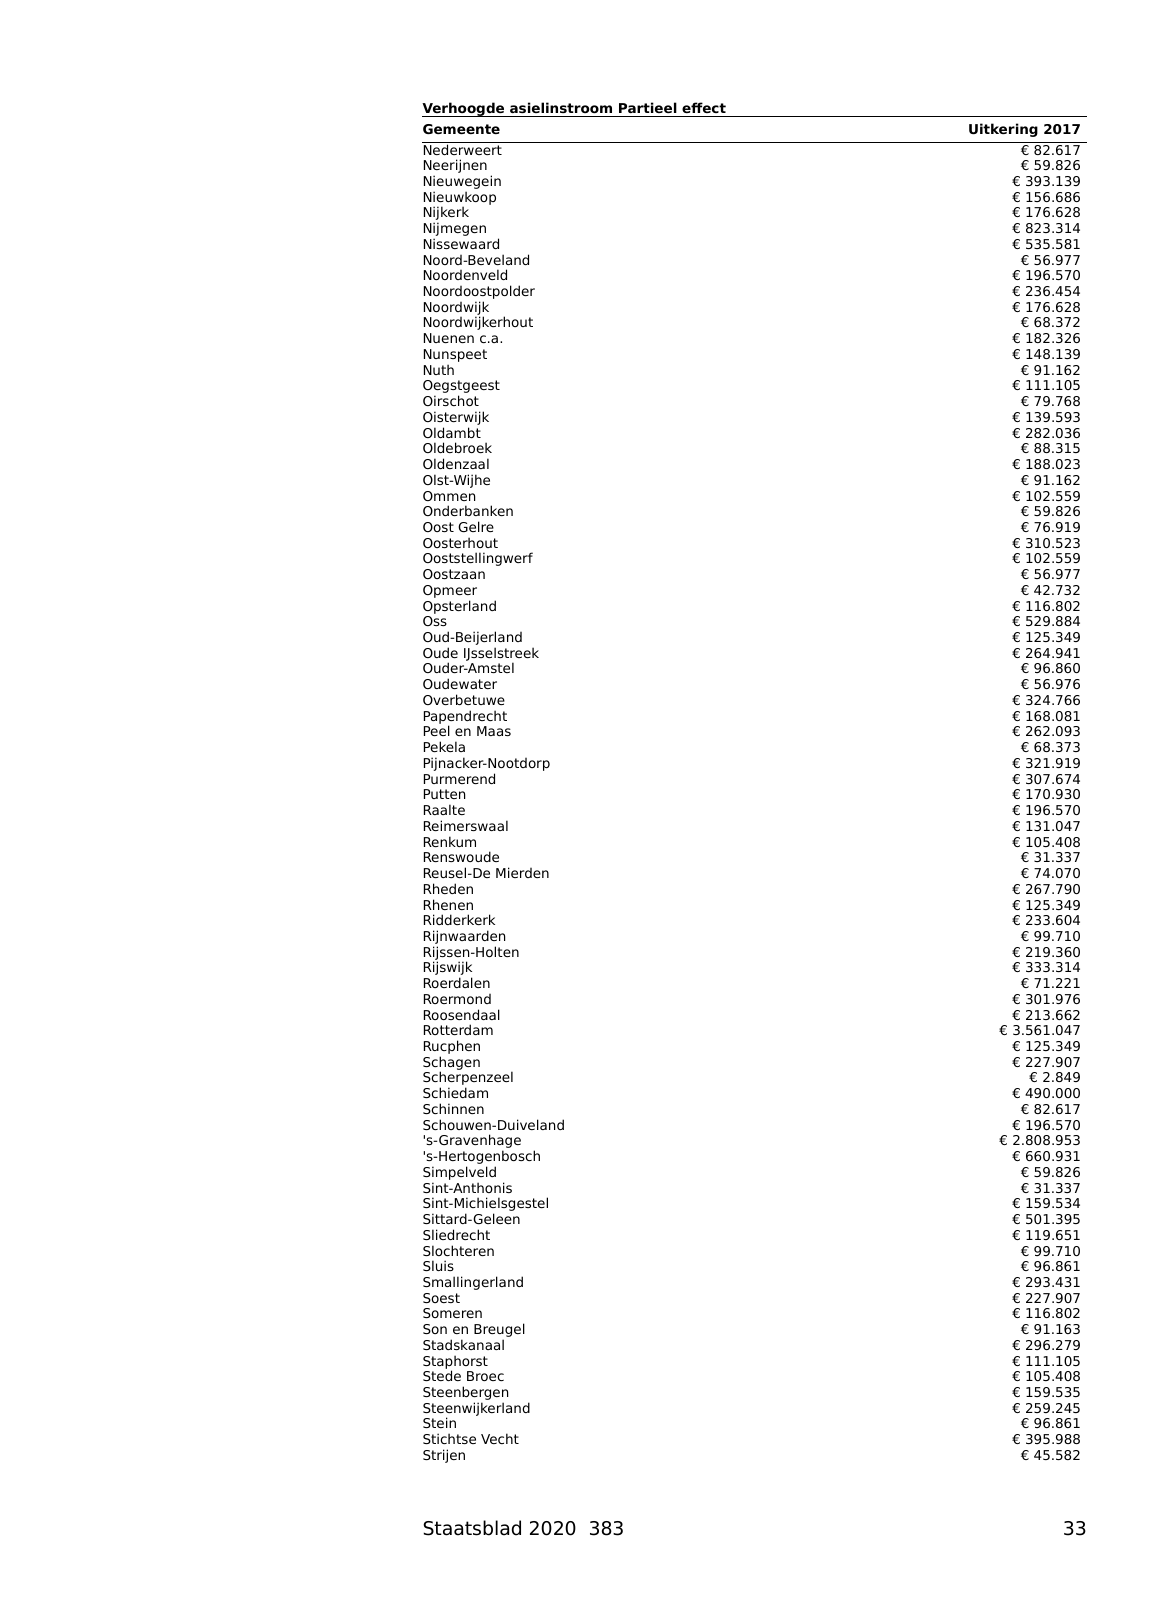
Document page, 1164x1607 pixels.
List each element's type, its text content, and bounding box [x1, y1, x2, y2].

table_cell Gemeente [422, 117, 754, 142]
table_cell € 282.036 [754, 425, 1087, 441]
table_cell Papendrecht [422, 709, 754, 724]
table_cell Noordenveld [422, 268, 754, 284]
table_cell Schouwen-Duiveland [422, 1118, 754, 1133]
table_cell € 56.976 [754, 677, 1087, 693]
table_cell Stichtse Vecht [422, 1432, 754, 1448]
table_cell Noord-Beveland [422, 253, 754, 268]
table_cell Ouder-Amstel [422, 661, 754, 677]
table_cell € 68.372 [754, 315, 1087, 331]
table_cell € 395.988 [754, 1432, 1087, 1448]
table_cell Onderbanken [422, 504, 754, 520]
table_cell € 71.221 [754, 976, 1087, 992]
table_cell € 102.559 [754, 488, 1087, 504]
table_cell € 82.617 [754, 143, 1087, 158]
table_cell Someren [422, 1306, 754, 1322]
table_cell € 42.732 [754, 583, 1087, 598]
table_cell € 293.431 [754, 1275, 1087, 1291]
table_cell € 96.860 [754, 661, 1087, 677]
table_cell € 2.849 [754, 1070, 1087, 1086]
table_cell Rhenen [422, 897, 754, 913]
table_cell Noordwijkerhout [422, 315, 754, 331]
table_cell Roosendaal [422, 1008, 754, 1023]
table_cell Oostzaan [422, 567, 754, 583]
table_cell € 307.674 [754, 771, 1087, 787]
table_cell € 59.826 [754, 1165, 1087, 1180]
table_cell Schagen [422, 1055, 754, 1070]
table_cell Overbetuwe [422, 693, 754, 708]
table_cell Oss [422, 614, 754, 630]
table_cell Nunspeet [422, 347, 754, 362]
table_cell Nieuwkoop [422, 190, 754, 205]
table_cell Oldebroek [422, 441, 754, 457]
table_cell € 3.561.047 [754, 1023, 1087, 1039]
table_cell Nuth [422, 363, 754, 378]
table_cell € 159.534 [754, 1196, 1087, 1212]
table_cell Staphorst [422, 1354, 754, 1369]
table_cell Stein [422, 1416, 754, 1432]
table_cell € 96.861 [754, 1259, 1087, 1275]
table_cell Strijen [422, 1448, 754, 1463]
table_cell Son en Breugel [422, 1322, 754, 1338]
table_cell € 125.349 [754, 1039, 1087, 1054]
table_cell Oosterhout [422, 536, 754, 551]
table_cell € 168.081 [754, 709, 1087, 724]
table_cell € 219.360 [754, 945, 1087, 960]
table_cell € 148.139 [754, 347, 1087, 362]
table_cell € 321.919 [754, 756, 1087, 771]
table_cell € 139.593 [754, 410, 1087, 425]
table_cell € 170.930 [754, 787, 1087, 803]
table_cell Nissewaard [422, 237, 754, 252]
table_cell € 176.628 [754, 300, 1087, 315]
table_cell € 296.279 [754, 1338, 1087, 1353]
table_header Verhoogde asielinstroom Partieel effect [422, 100, 1087, 116]
table_cell Putten [422, 787, 754, 803]
table_cell Steenbergen [422, 1385, 754, 1401]
table_cell € 529.884 [754, 614, 1087, 630]
table_cell Scherpenzeel [422, 1070, 754, 1086]
table_cell Raalte [422, 803, 754, 819]
table_cell € 99.710 [754, 929, 1087, 944]
table_cell € 79.768 [754, 394, 1087, 410]
table_cell € 233.604 [754, 913, 1087, 929]
table_cell € 59.826 [754, 158, 1087, 174]
table_cell Olst-Wijhe [422, 473, 754, 488]
table_cell Reimerswaal [422, 819, 754, 834]
table_cell Rotterdam [422, 1023, 754, 1039]
table_cell Rijnwaarden [422, 929, 754, 944]
table_cell Slochteren [422, 1243, 754, 1259]
table_cell 's-Hertogenbosch [422, 1149, 754, 1165]
table_cell Rijswijk [422, 960, 754, 976]
table_cell Oud-Beijerland [422, 630, 754, 646]
table_cell Oldenzaal [422, 457, 754, 473]
table_cell € 227.907 [754, 1055, 1087, 1070]
table_cell Smallingerland [422, 1275, 754, 1291]
table_cell € 125.349 [754, 897, 1087, 913]
table_cell Ommen [422, 488, 754, 504]
table_cell € 213.662 [754, 1008, 1087, 1023]
table_cell € 91.162 [754, 363, 1087, 378]
table_cell Nieuwegein [422, 174, 754, 189]
table_cell Oegstgeest [422, 378, 754, 394]
table_cell Oisterwijk [422, 410, 754, 425]
table_cell € 119.651 [754, 1228, 1087, 1243]
table_cell € 196.570 [754, 803, 1087, 819]
table_cell € 159.535 [754, 1385, 1087, 1401]
table_cell € 105.408 [754, 834, 1087, 850]
table_cell Ridderkerk [422, 913, 754, 929]
table_cell Oirschot [422, 394, 754, 410]
table_cell € 74.070 [754, 866, 1087, 882]
table_cell Stadskanaal [422, 1338, 754, 1353]
table_cell € 111.105 [754, 378, 1087, 394]
table_cell € 227.907 [754, 1291, 1087, 1306]
table_cell Nederweert [422, 143, 754, 158]
table_cell Stede Broec [422, 1369, 754, 1385]
table_cell Sliedrecht [422, 1228, 754, 1243]
table_cell € 31.337 [754, 1180, 1087, 1196]
table_cell Peel en Maas [422, 724, 754, 740]
table_cell € 501.395 [754, 1212, 1087, 1228]
table_cell Sittard-Geleen [422, 1212, 754, 1228]
table_cell € 490.000 [754, 1086, 1087, 1102]
table_cell Oude IJsselstreek [422, 646, 754, 661]
table_cell € 91.163 [754, 1322, 1087, 1338]
table_cell Soest [422, 1291, 754, 1306]
table_cell Simpelveld [422, 1165, 754, 1180]
table_cell € 262.093 [754, 724, 1087, 740]
table_cell € 91.162 [754, 473, 1087, 488]
table_cell Rijssen-Holten [422, 945, 754, 960]
table_cell € 393.139 [754, 174, 1087, 189]
table_cell Nijkerk [422, 205, 754, 221]
table_cell Sint-Michielsgestel [422, 1196, 754, 1212]
table_cell Roerdalen [422, 976, 754, 992]
table_cell Nuenen c.a. [422, 331, 754, 347]
table_cell € 823.314 [754, 221, 1087, 237]
table_cell € 156.686 [754, 190, 1087, 205]
table_cell Schiedam [422, 1086, 754, 1102]
table_cell Sint-Anthonis [422, 1180, 754, 1196]
table_cell € 310.523 [754, 536, 1087, 551]
table_cell Oldambt [422, 425, 754, 441]
table_cell € 82.617 [754, 1102, 1087, 1117]
table_cell € 324.766 [754, 693, 1087, 708]
table_cell Nijmegen [422, 221, 754, 237]
table_cell Steenwijkerland [422, 1401, 754, 1416]
table_cell Ooststellingwerf [422, 551, 754, 567]
table_cell € 96.861 [754, 1416, 1087, 1432]
table_cell € 264.941 [754, 646, 1087, 661]
table_cell Uitkering 2017 [754, 117, 1087, 142]
table_cell € 76.919 [754, 520, 1087, 536]
table_cell € 267.790 [754, 882, 1087, 897]
table_cell € 56.977 [754, 567, 1087, 583]
table_cell € 182.326 [754, 331, 1087, 347]
table_cell Rheden [422, 882, 754, 897]
table_cell Noordoostpolder [422, 284, 754, 299]
table_cell Neerijnen [422, 158, 754, 174]
table_cell € 196.570 [754, 1118, 1087, 1133]
table_cell Opsterland [422, 599, 754, 614]
table_cell € 2.808.953 [754, 1133, 1087, 1149]
table_cell € 88.315 [754, 441, 1087, 457]
table_cell € 259.245 [754, 1401, 1087, 1416]
table_cell Renswoude [422, 850, 754, 866]
table_cell € 125.349 [754, 630, 1087, 646]
table_cell Reusel-De Mierden [422, 866, 754, 882]
table_cell Pijnacker-Nootdorp [422, 756, 754, 771]
table_cell Schinnen [422, 1102, 754, 1117]
table_cell € 188.023 [754, 457, 1087, 473]
table_cell Renkum [422, 834, 754, 850]
table_cell € 45.582 [754, 1448, 1087, 1463]
table_cell Roermond [422, 992, 754, 1007]
table_cell Rucphen [422, 1039, 754, 1054]
table_cell € 660.931 [754, 1149, 1087, 1165]
table_cell 's-Gravenhage [422, 1133, 754, 1149]
table_cell € 333.314 [754, 960, 1087, 976]
table_cell € 301.976 [754, 992, 1087, 1007]
table_cell Sluis [422, 1259, 754, 1275]
table_cell € 116.802 [754, 1306, 1087, 1322]
table_cell € 56.977 [754, 253, 1087, 268]
table_cell Pekela [422, 740, 754, 756]
table_cell € 68.373 [754, 740, 1087, 756]
table_cell € 196.570 [754, 268, 1087, 284]
table_cell € 535.581 [754, 237, 1087, 252]
table_cell Noordwijk [422, 300, 754, 315]
table_cell € 111.105 [754, 1354, 1087, 1369]
table_cell € 236.454 [754, 284, 1087, 299]
table_cell € 116.802 [754, 599, 1087, 614]
table_cell € 131.047 [754, 819, 1087, 834]
table_cell € 102.559 [754, 551, 1087, 567]
table_cell € 31.337 [754, 850, 1087, 866]
table_cell € 105.408 [754, 1369, 1087, 1385]
table_cell Oudewater [422, 677, 754, 693]
table_cell € 59.826 [754, 504, 1087, 520]
table_cell Oost Gelre [422, 520, 754, 536]
table_cell Purmerend [422, 771, 754, 787]
table_cell Opmeer [422, 583, 754, 598]
table_cell € 176.628 [754, 205, 1087, 221]
table_cell € 99.710 [754, 1243, 1087, 1259]
